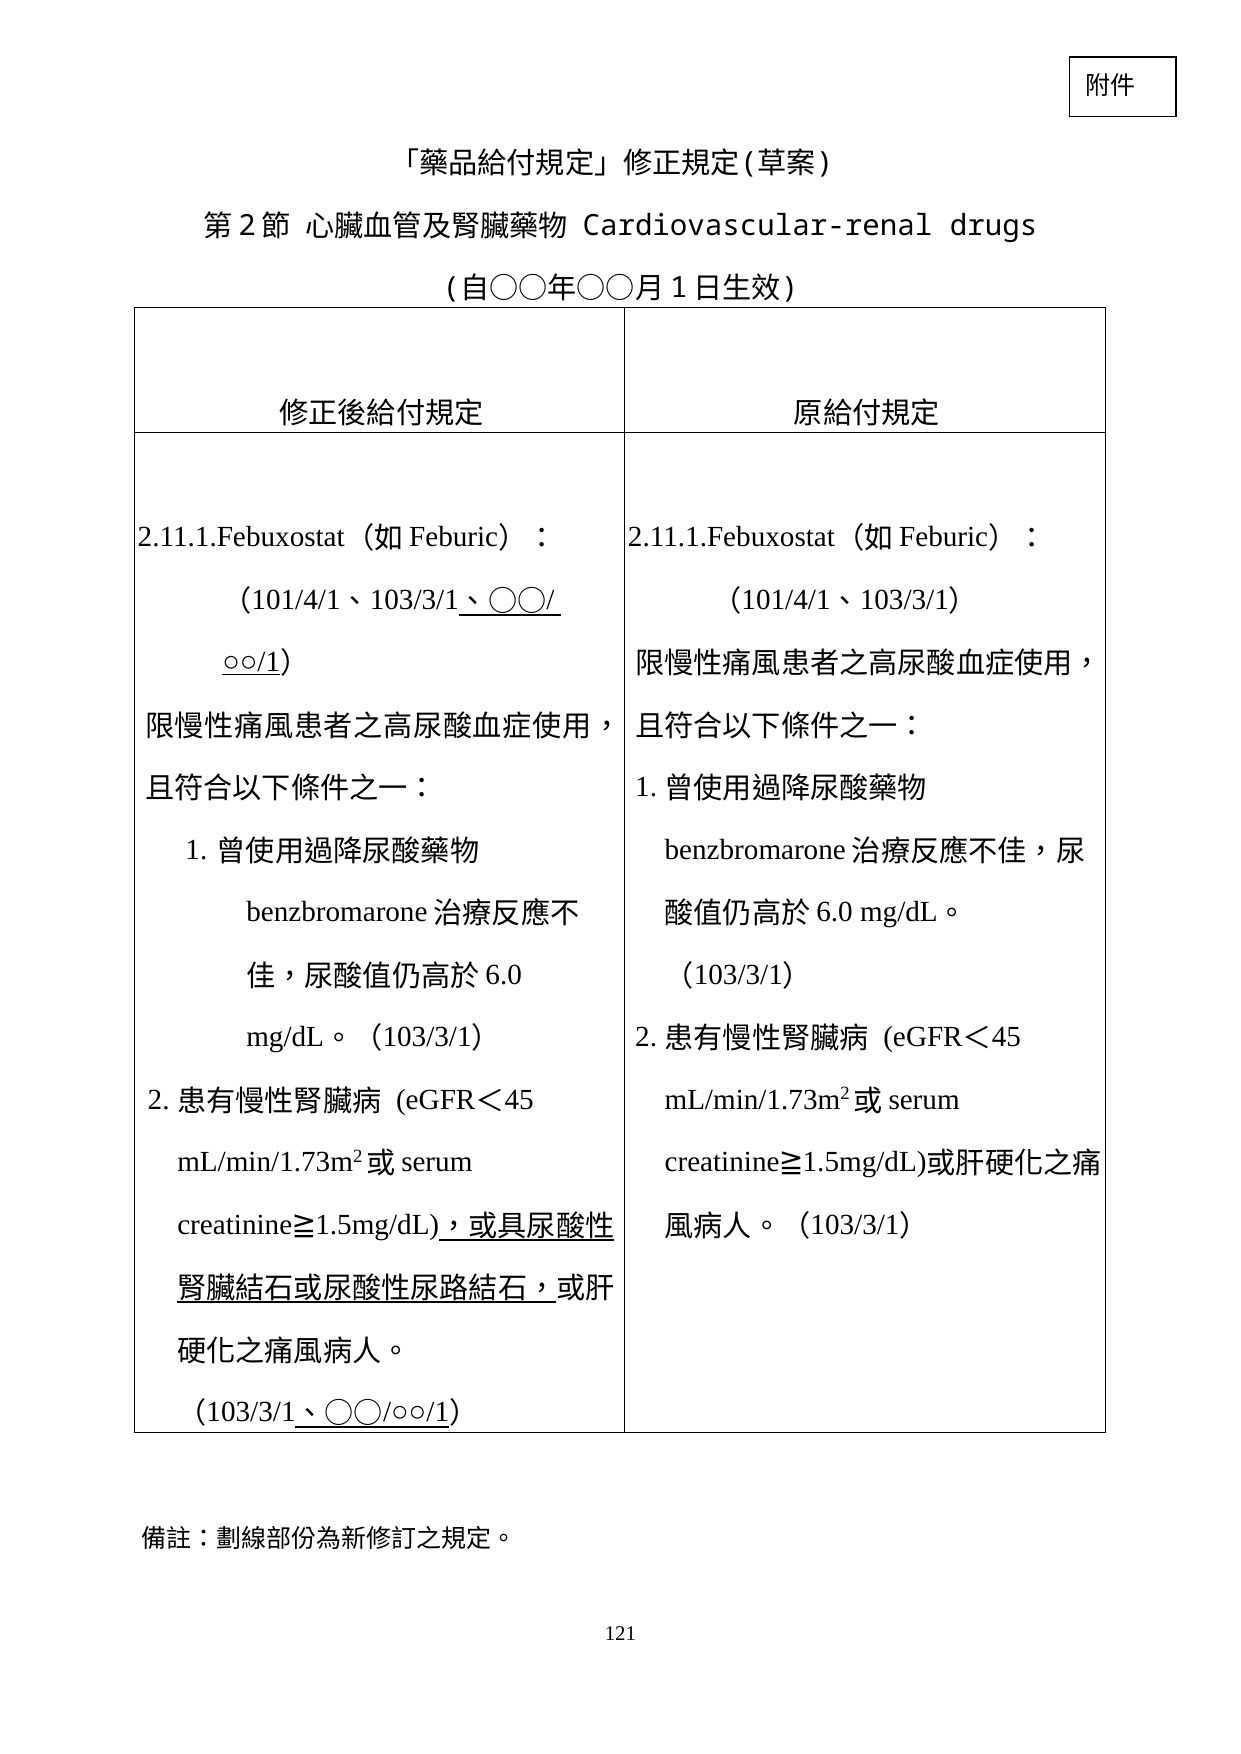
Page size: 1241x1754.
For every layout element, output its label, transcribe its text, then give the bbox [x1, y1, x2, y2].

table_header 修正後給付規定 [135, 308, 624, 432]
table_cell 2.11.1.Febuxostat（如Feburic）：（101/4/1、103/3/1） 限慢性痛風患者之高尿酸血症使用，且符合以下條件之一： 1. 曾使用過降尿酸藥物benzbromarone治療反應不佳，尿酸值仍高於6.0 mg/dL。（103/3/1） 2. 患有慢性腎臟病 (eGFR＜45 mL/min/1.73m2或serum creatinine≧1.5mg/dL)或肝硬化之痛風病人。（103/3/1） [625, 433, 1105, 1432]
table_header 原給付規定 [625, 308, 1105, 432]
table_cell 2.11.1.Febuxostat（如Feburic）：（101/4/1、103/3/1、○○/○○/1） 限慢性痛風患者之高尿酸血症使用，且符合以下條件之一： 曾使用過降尿酸藥物benzbromarone治療反應不佳，尿酸值仍高於6.0 mg/dL。（103/3/1） 2. 患有慢性腎臟病 (eGFR＜45 mL/min/1.73m2或serum creatinine≧1.5mg/dL)，或具尿酸性腎臟結石或尿酸性尿路結石，或肝硬化之痛風病人。（103/3/1、○○/○○/1） [135, 433, 624, 1432]
text 備註：劃線部份為新修訂之規定。 [142, 1494, 1069, 1557]
text 第2節 心臟血管及腎臟藥物 Cardiovascular-renal drugs [171, 182, 1069, 244]
text [1070, 58, 1175, 116]
text 附件23 [1085, 65, 1160, 108]
text 「藥品給付規定」修正規定(草案) [171, 119, 1069, 182]
text (自○○年○○月1日生效) [171, 244, 1069, 307]
